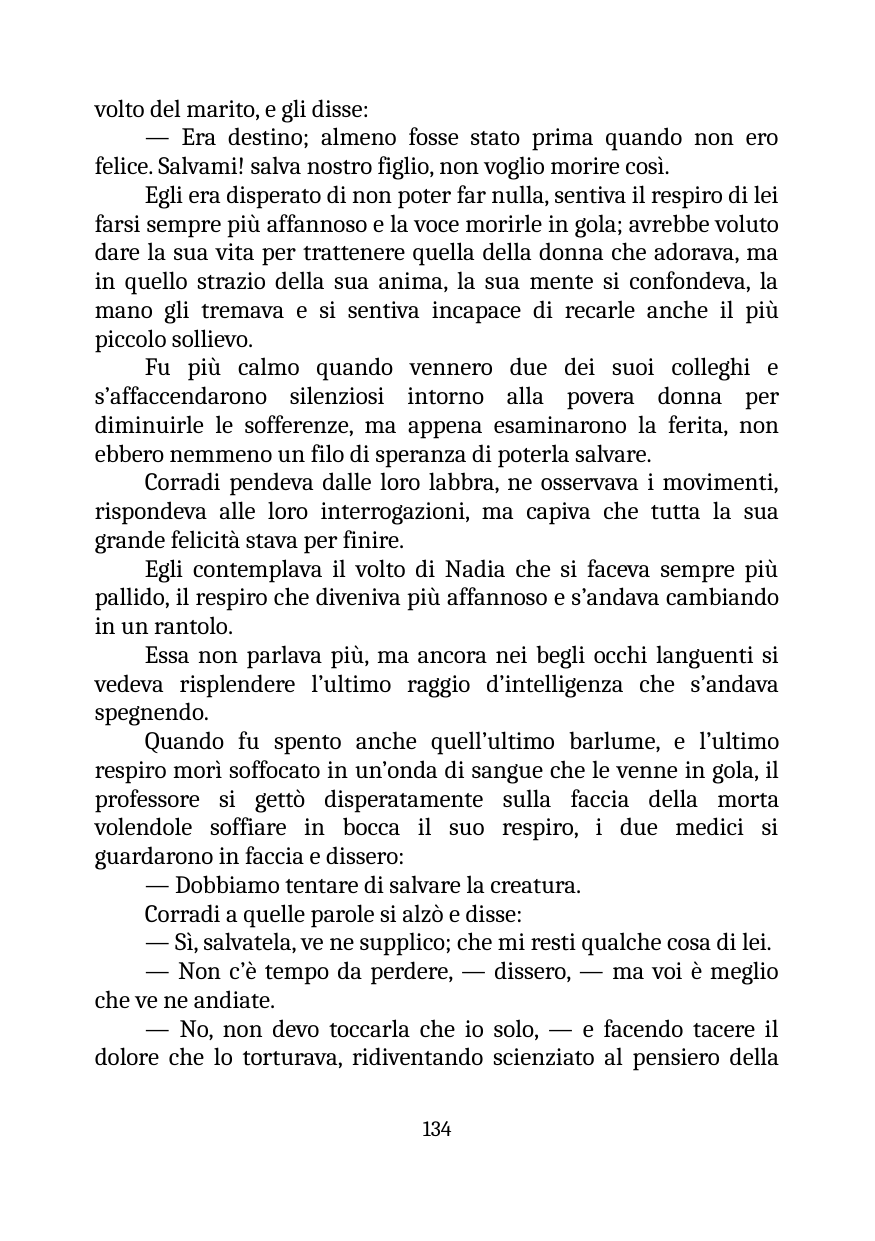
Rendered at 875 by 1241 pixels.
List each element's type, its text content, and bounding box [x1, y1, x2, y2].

text Fu più calmo quando vennero due dei suoi colleghi e s’affaccendarono silenziosi intorno alla povera donna per diminuirle le sofferenze, ma appena esaminarono la ferita, non ebbero nemmeno un filo di speranza di poterla salvare. [94, 353, 779, 468]
text — Era destino; almeno fosse stato prima quando non ero felice. Salvami! salva nostro figlio, non voglio morire così. [94, 123, 779, 181]
text — No, non devo toccarla che io solo, — e facendo tacere il dolore che lo torturava, ridiventando scienziato al pensiero della [94, 1014, 779, 1072]
text Corradi a quelle parole si alzò e disse: [94, 899, 779, 928]
text volto del marito, e gli disse: [94, 94, 779, 123]
text — Sì, salvatela, ve ne supplico; che mi resti qualche cosa di lei. [94, 928, 779, 957]
text Quando fu spento anche quell’ultimo barlume, e l’ultimo respiro morì soffocato in un’onda di sangue che le venne in gola, il professore si gettò disperatamente sulla faccia della morta volendole soffiare in bocca il suo respiro, i due medici si guardarono in faccia e dissero: [94, 727, 779, 871]
text Corradi pendeva dalle loro labbra, ne osservava i movimenti, rispondeva alle loro interrogazioni, ma capiva che tutta la sua grande felicità stava per finire. [94, 468, 779, 554]
text Essa non parlava più, ma ancora nei begli occhi languenti si vedeva risplendere l’ultimo raggio d’intelligenza che s’andava spegnendo. [94, 641, 779, 727]
text — Dobbiamo tentare di salvare la creatura. [94, 871, 779, 899]
text — Non c’è tempo da perdere, — dissero, — ma voi è meglio che ve ne andiate. [94, 957, 779, 1014]
text Egli contemplava il volto di Nadia che si faceva sempre più pallido, il respiro che diveniva più affannoso e s’andava cambiando in un rantolo. [94, 554, 779, 641]
text Egli era disperato di non poter far nulla, sentiva il respiro di lei farsi sempre più affannoso e la voce morirle in gola; avrebbe voluto dare la sua vita per trattenere quella della donna che adorava, ma in quello strazio della sua anima, la sua mente si confondeva, la mano gli tremava e si sentiva incapace di recarle anche il più piccolo sollievo. [94, 181, 779, 353]
